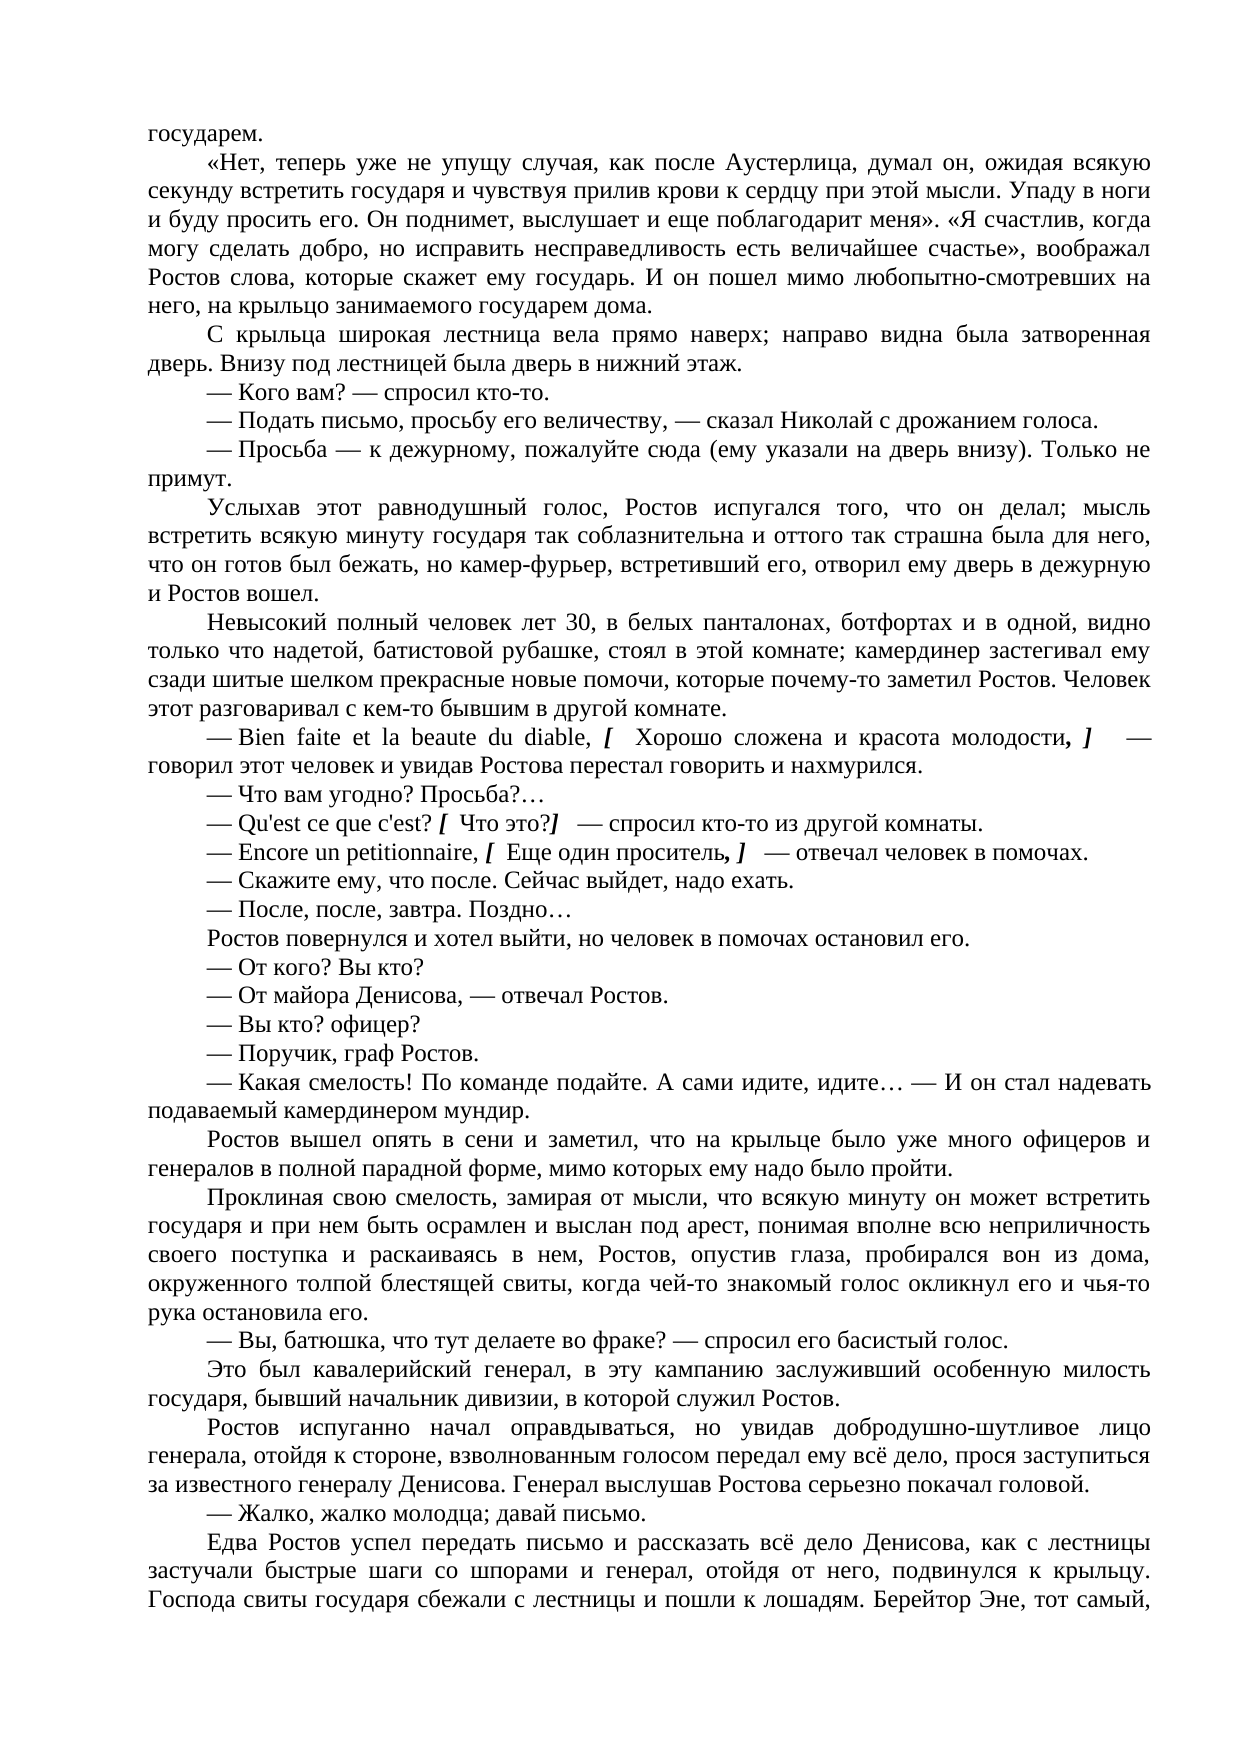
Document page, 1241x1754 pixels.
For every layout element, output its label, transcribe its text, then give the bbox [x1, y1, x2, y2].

text «Нет, теперь уже не упущу случая, как после Аустерлица, думал он, ожидая всякую секунду встретить государя и чувствуя прилив крови к сердцу при этой мысли. Упаду в ноги и буду просить его. Он поднимет, выслушает и еще поблагодарит меня». «Я счастлив, когда могу сделать добро, но исправить несправедливость есть величайшее счастье», воображал Ростов слова, которые скажет ему государь. И он пошел мимо любопытно-смотревших на него, на крыльцо занимаемого государем дома. [148, 147, 1152, 319]
text Ростов испуганно начал оправдываться, но увидав добродушно-шутливое лицо генерала, отойдя к стороне, взволнованным голосом передал ему всё дело, прося заступиться за известного генералу Денисова. Генерал выслушав Ростова серьезно покачал головой. [148, 1412, 1152, 1498]
text С крыльца широкая лестница вела прямо наверх; направо видна была затворенная дверь. Внизу под лестницей была дверь в нижний этаж. [148, 319, 1152, 377]
text — Жалко, жалко молодца; давай письмо. [148, 1498, 1152, 1527]
text — От майора Денисова, — отвечал Ростов. [148, 981, 1152, 1009]
text — Кого вам? — спросил кто-то. [148, 377, 1152, 406]
text — Какая смелость! По команде подайте. А сами идите, идите… — И он стал надевать подаваемый камердинером мундир. [148, 1067, 1152, 1124]
text — После, после, завтра. Поздно… [148, 894, 1152, 923]
text — Qu'est ce que c'est? [ Что это?] — спросил кто-то из другой комнаты. [148, 808, 1152, 837]
text — Вы кто? офицер? [148, 1009, 1152, 1038]
text — Просьба — к дежурному, пожалуйте сюда (ему указали на дверь внизу). Только не примут. [148, 434, 1152, 492]
text Невысокий полный человек лет 30, в белых панталонах, ботфортах и в одной, видно только что надетой, батистовой рубашке, стоял в этой комнате; камердинер застегивал ему сзади шитые шелком прекрасные новые помочи, которые почему-то заметил Ростов. Человек этот разговаривал с кем-то бывшим в другой комнате. [148, 607, 1152, 722]
text — От кого? Вы кто? [148, 952, 1152, 981]
text — Что вам угодно? Просьба?… [148, 779, 1152, 808]
text Услыхав этот равнодушный голос, Ростов испугался того, что он делал; мысль встретить всякую минуту государя так соблазнительна и оттого так страшна была для него, что он готов был бежать, но камер-фурьер, встретивший его, отворил ему дверь в дежурную и Ростов вошел. [148, 492, 1152, 607]
text — Вы, батюшка, что тут делаете во фраке? — спросил его басистый голос. [148, 1326, 1152, 1354]
text Ростов повернулся и хотел выйти, но человек в помочах остановил его. [148, 923, 1152, 952]
text — Скажите ему, что после. Сейчас выйдет, надо ехать. [148, 866, 1152, 894]
text — Подать письмо, просьбу его величеству, — сказал Николай с дрожанием голоса. [148, 406, 1152, 434]
text Проклиная свою смелость, замирая от мысли, что всякую минуту он может встретить государя и при нем быть осрамлен и выслан под арест, понимая вполне всю неприличность своего поступка и раскаиваясь в нем, Ростов, опустив глаза, пробирался вон из дома, окруженного толпой блестящей свиты, когда чей-то знакомый голос окликнул его и чья-то рука остановила его. [148, 1182, 1152, 1326]
text Ростов вышел опять в сени и заметил, что на крыльце было уже много офицеров и генералов в полной парадной форме, мимо которых ему надо было пройти. [148, 1124, 1152, 1182]
text Едва Ростов успел передать письмо и рассказать всё дело Денисова, как с лестницы застучали быстрые шаги со шпорами и генерал, отойдя от него, подвинулся к крыльцу. Господа свиты государя сбежали с лестницы и пошли к лошадям. Берейтор Эне, тот самый, [148, 1527, 1152, 1613]
text — Bien faite et la beaute du diable, [ Хорошо сложена и красота молодости, ] — говорил этот человек и увидав Ростова перестал говорить и нахмурился. [148, 722, 1152, 779]
text государем. [148, 118, 1152, 147]
text — Поручик, граф Ростов. [148, 1038, 1152, 1067]
text — Encore un petitionnaire, [ Еще один проситель, ] — отвечал человек в помочах. [148, 837, 1152, 866]
text Это был кавалерийский генерал, в эту кампанию заслуживший особенную милость государя, бывший начальник дивизии, в которой служил Ростов. [148, 1354, 1152, 1412]
